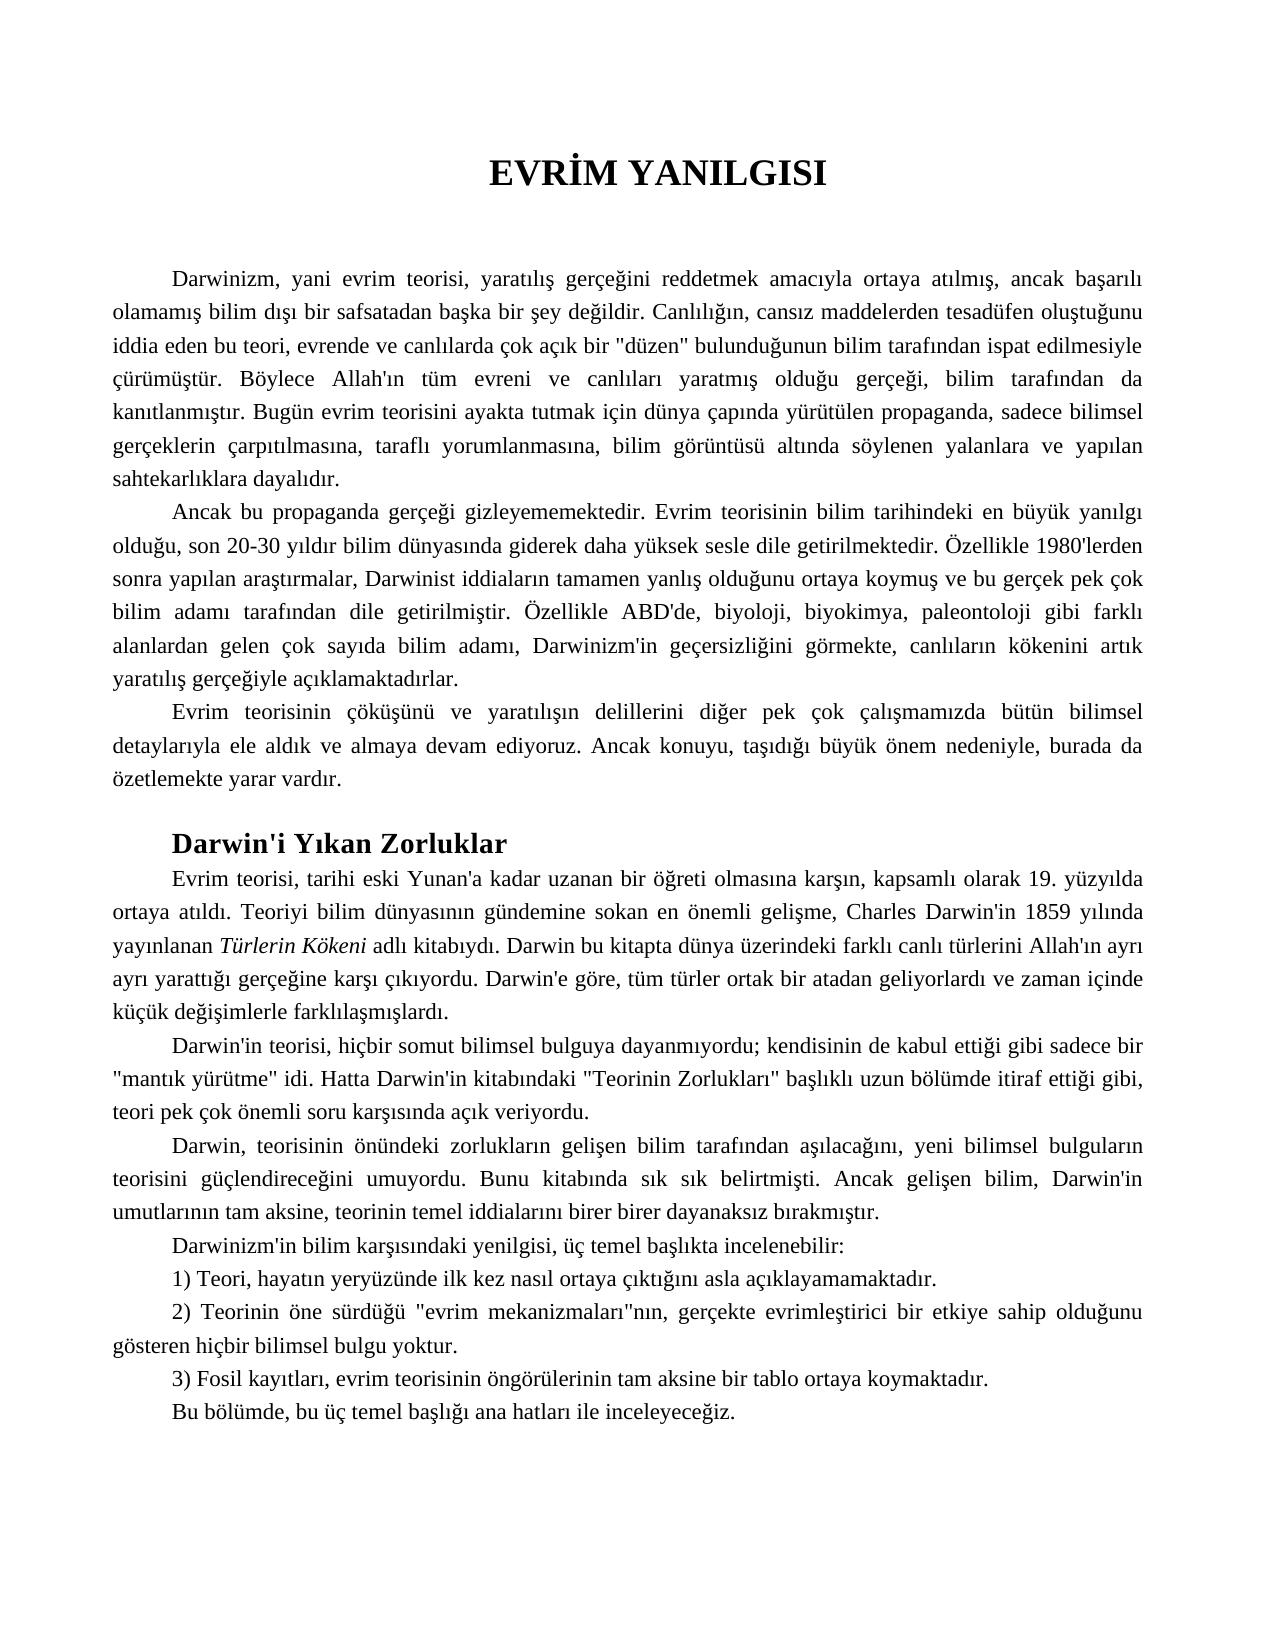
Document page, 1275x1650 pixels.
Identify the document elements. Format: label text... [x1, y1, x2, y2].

text Darwinizm, yani evrim teorisi, yaratılış gerçeğini reddetmek amacıyla ortaya atılmış, ancak başarılı olamamış bilim dışı bir safsatadan başka bir şey değildir. Canlılığın, cansız maddelerden tesadüfen oluştuğunu iddia eden bu teori, evrende ve canlılarda çok açık bir "düzen" bulunduğunun bilim tarafından ispat edilmesiyle çürümüştür. Böylece Allah'ın tüm evreni ve canlıları yaratmış olduğu gerçeği, bilim tarafından da kanıtlanmıştır. Bugün evrim teorisini ayakta tutmak için dünya çapında yürütülen propaganda, sadece bilimsel gerçeklerin çarpıtılmasına, taraflı yorumlanmasına, bilim görüntüsü altında söylenen yalanlara ve yapılan sahtekarlıklara dayalıdır. [112, 260, 1145, 493]
text Darwin, teorisinin önündeki zorlukların gelişen bilim tarafından aşılacağını, yeni bilimsel bulguların teorisini güçlendireceğini umuyordu. Bunu kitabında sık sık belirtmişti. Ancak gelişen bilim, Darwin'in umutlarının tam aksine, teorinin temel iddialarını birer birer dayanaksız bırakmıştır. [112, 1126, 1145, 1226]
text Ancak bu propaganda gerçeği gizleyememektedir. Evrim teorisinin bilim tarihindeki en büyük yanılgı olduğu, son 20-30 yıldır bilim dünyasında giderek daha yüksek sesle dile getirilmektedir. Özellikle 1980'lerden sonra yapılan araştırmalar, Darwinist iddiaların tamamen yanlış olduğunu ortaya koymuş ve bu gerçek pek çok bilim adamı tarafından dile getirilmiştir. Özellikle ABD'de, biyoloji, biyokimya, paleontoloji gibi farklı alanlardan gelen çok sayıda bilim adamı, Darwinizm'in geçersizliğini görmekte, canlıların kökenini artık yaratılış gerçeğiyle açıklamaktadırlar. [112, 493, 1145, 693]
text 3) Fosil kayıtları, evrim teorisinin öngörülerinin tam aksine bir tablo ortaya koymaktadır. [112, 1360, 1145, 1393]
text 2) Teorinin öne sürdüğü "evrim mekanizmaları"nın, gerçekte evrimleştirici bir etkiye sahip olduğunu gösteren hiçbir bilimsel bulgu yoktur. [112, 1293, 1145, 1360]
text Darwin'i Yıkan Zorluklar [112, 826, 1145, 860]
text Darwin'in teorisi, hiçbir somut bilimsel bulguya dayanmıyordu; kendisinin de kabul ettiği gibi sadece bir "mantık yürütme" idi. Hatta Darwin'in kitabındaki "Teorinin Zorlukları" başlıklı uzun bölümde itiraf ettiği gibi, teori pek çok önemli soru karşısında açık veriyordu. [112, 1026, 1145, 1126]
text 1) Teori, hayatın yeryüzünde ilk kez nasıl ortaya çıktığını asla açıklayamamaktadır. [112, 1260, 1145, 1293]
text Evrim teorisinin çöküşünü ve yaratılışın delillerini diğer pek çok çalışmamızda bütün bilimsel detaylarıyla ele aldık ve almaya devam ediyoruz. Ancak konuyu, taşıdığı büyük önem nedeniyle, burada da özetlemekte yarar vardır. [112, 693, 1145, 793]
text EVRİM YANILGISI [112, 150, 1145, 193]
text Darwinizm'in bilim karşısındaki yenilgisi, üç temel başlıkta incelenebilir: [112, 1226, 1145, 1260]
text Bu bölümde, bu üç temel başlığı ana hatları ile inceleyeceğiz. [112, 1393, 1145, 1426]
text Evrim teorisi, tarihi eski Yunan'a kadar uzanan bir öğreti olmasına karşın, kapsamlı olarak 19. yüzyılda ortaya atıldı. Teoriyi bilim dünyasının gündemine sokan en önemli gelişme, Charles Darwin'in 1859 yılında yayınlanan Türlerin Kökeni adlı kitabıydı. Darwin bu kitapta dünya üzerindeki farklı canlı türlerini Allah'ın ayrı ayrı yarattığı gerçeğine karşı çıkıyordu. Darwin'e göre, tüm türler ortak bir atadan geliyorlardı ve zaman içinde küçük değişimlerle farklılaşmışlardı. [112, 860, 1145, 1026]
